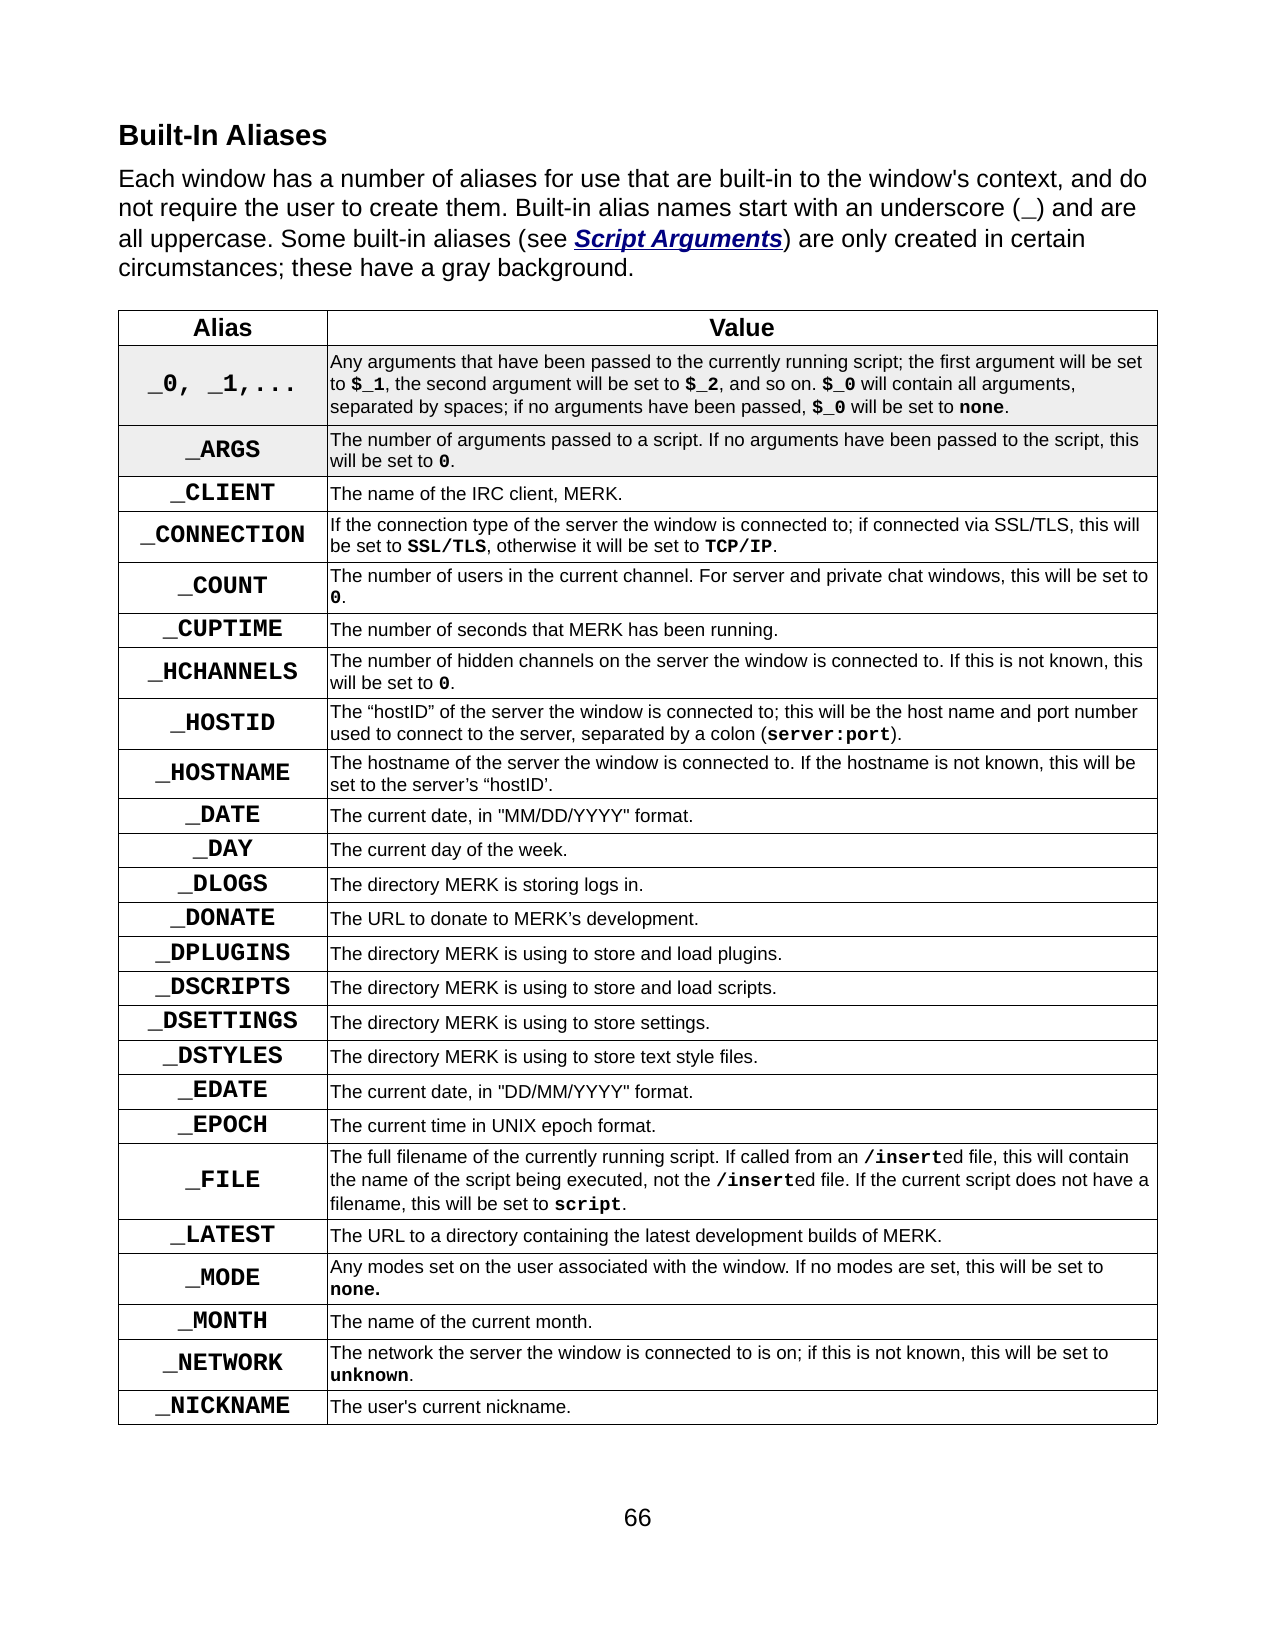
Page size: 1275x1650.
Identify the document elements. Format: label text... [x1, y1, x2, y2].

table_header Value [328, 311, 1157, 345]
table_cell The URL to donate to MERK’s development. [328, 903, 1157, 936]
table_cell _MODE [119, 1254, 327, 1304]
table_cell _CUPTIME [119, 614, 327, 647]
table_header Alias [119, 311, 327, 345]
table_cell The directory MERK is using to store settings. [328, 1006, 1157, 1039]
table_cell _DATE [119, 799, 327, 833]
table_cell _LATEST [119, 1220, 327, 1253]
table_cell The number of arguments passed to a script. If no arguments have been passed to the script, this will be set to 0. [328, 426, 1157, 476]
table_cell Any modes set on the user associated with the window. If no modes are set, this will be set to none. [328, 1254, 1157, 1304]
table_cell The full filename of the currently running script. If called from an /inserted file, this will contain the name of the script being executed, not the /inserted file. If the current script does not have a filename, this will be set to script. [328, 1144, 1157, 1219]
table_cell _DPLUGINS [119, 937, 327, 971]
table_cell Any arguments that have been passed to the currently running script; the first argument will be set to $_1, the second argument will be set to $_2, and so on. $_0 will contain all arguments, separated by spaces; if no arguments have been passed, $_0 will be set to none. [328, 346, 1157, 425]
table_cell If the connection type of the server the window is connected to; if connected via SSL/TLS, this will be set to SSL/TLS, otherwise it will be set to TCP/IP. [328, 512, 1157, 562]
table_cell The number of users in the current channel. For server and private chat windows, this will be set to 0. [328, 563, 1157, 612]
table_cell _0, _1,... [119, 346, 327, 425]
table_cell The current time in UNIX epoch format. [328, 1110, 1157, 1143]
table_cell _MONTH [119, 1305, 327, 1339]
table_cell _CLIENT [119, 477, 327, 511]
table_cell The number of hidden channels on the server the window is connected to. If this is not known, this will be set to 0. [328, 648, 1157, 698]
table_cell The directory MERK is using to store and load plugins. [328, 937, 1157, 971]
table_cell _FILE [119, 1144, 327, 1219]
table_cell The directory MERK is using to store and load scripts. [328, 972, 1157, 1005]
table_cell The user's current nickname. [328, 1391, 1157, 1424]
table_cell The directory MERK is storing logs in. [328, 868, 1157, 902]
table_cell _NETWORK [119, 1340, 327, 1389]
table_cell _EPOCH [119, 1110, 327, 1143]
table_cell The hostname of the server the window is connected to. If the hostname is not known, this will be set to the server’s “hostID’. [328, 750, 1157, 798]
table_cell _DSCRIPTS [119, 972, 327, 1005]
table_cell _DSTYLES [119, 1041, 327, 1074]
table_cell _DLOGS [119, 868, 327, 902]
table_cell The “hostID” of the server the window is connected to; this will be the host name and port number used to connect to the server, separated by a colon (server:port). [328, 699, 1157, 749]
table_cell _ARGS [119, 426, 327, 476]
table_cell _HOSTNAME [119, 750, 327, 798]
table_cell The directory MERK is using to store text style files. [328, 1041, 1157, 1074]
table_cell _NICKNAME [119, 1391, 327, 1424]
table_cell The current date, in "DD/MM/YYYY" format. [328, 1075, 1157, 1108]
text Each window has a number of aliases for use that are built-in to the window's context, and do not require the user to create them. Built-in alias names start with an underscore (_) and are all uppercase. Some built-in aliases (see Script Arguments) are only created in certain circumstances; these have a gray background. [118, 164, 1157, 281]
table_cell The number of seconds that MERK has been running. [328, 614, 1157, 647]
table_cell The name of the IRC client, MERK. [328, 477, 1157, 511]
table_cell The current date, in "MM/DD/YYYY" format. [328, 799, 1157, 833]
table_cell _DONATE [119, 903, 327, 936]
table_cell The name of the current month. [328, 1305, 1157, 1339]
table_cell The network the server the window is connected to is on; if this is not known, this will be set to unknown. [328, 1340, 1157, 1389]
table_cell _HCHANNELS [119, 648, 327, 698]
table_cell _DAY [119, 834, 327, 867]
table_cell The URL to a directory containing the latest development builds of MERK. [328, 1220, 1157, 1253]
table_cell _DSETTINGS [119, 1006, 327, 1039]
table_cell The current day of the week. [328, 834, 1157, 867]
table_cell _HOSTID [119, 699, 327, 749]
table_cell _EDATE [119, 1075, 327, 1108]
table_cell _CONNECTION [119, 512, 327, 562]
subtitle Built-In Aliases [118, 118, 1157, 152]
table_cell _COUNT [119, 563, 327, 612]
